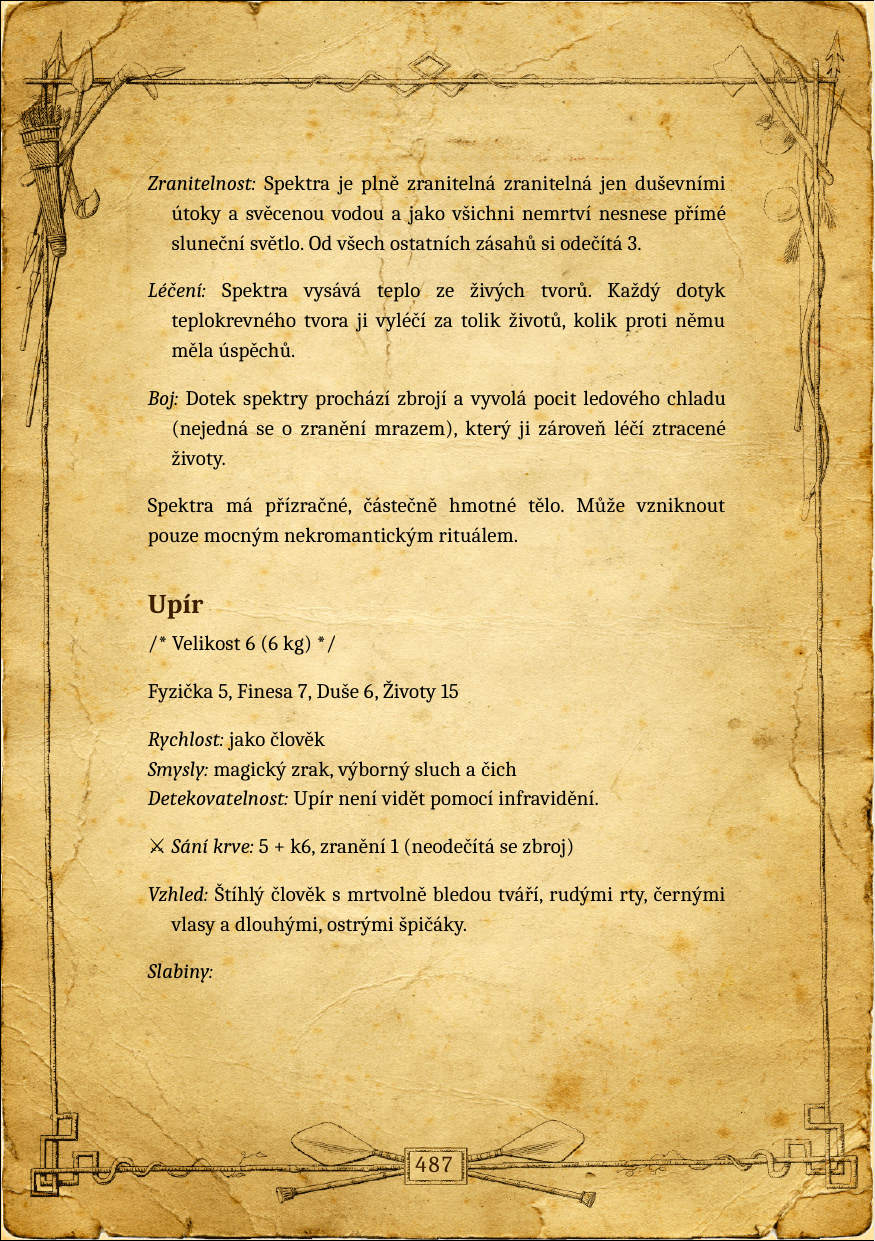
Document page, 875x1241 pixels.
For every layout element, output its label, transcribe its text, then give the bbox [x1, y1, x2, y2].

subtitle Upír [148, 589, 726, 620]
text Léčení: Spektra vysává teplo ze živých tvorů. Každý dotyk teplokrevného tvora ji vyléčí za tolik životů, kolik proti němu měla úspěchů. [148, 279, 726, 363]
text Smysly: magický zrak, výborný sluch a⁠ čich [148, 757, 726, 781]
text Vzhled: Štíhlý člověk s⁠ mrtvolně bledou tváří, rudými rty, černými vlasy a⁠ dlouhými, ostrými špičáky. [148, 882, 726, 936]
text Spektra má přízračné, částečně hmotné tělo. Může vzniknout pouze mocným nekromantickým rituálem. [148, 494, 726, 548]
text /* Velikost 6 (6 kg) */ [148, 632, 726, 656]
text Fyzička 5, Finesa 7, Duše 6, Životy 15 [148, 680, 726, 704]
text ⚔ Sání krve: 5 + k6, zranění 1 (neodečítá se zbroj) [148, 835, 726, 859]
picture [1, 1, 874, 1240]
text Slabiny: [148, 960, 726, 984]
text Zranitelnost: Spektra je plně zranitelná zranitelná jen duševními útoky a⁠ svěcenou vodou a⁠ jako všichni nemrtví nesnese přímé sluneční světlo. Od všech ostatních zásahů si odečítá 3. [148, 172, 726, 256]
text Detekovatelnost: Upír není vidět pomocí infravidění. [148, 787, 726, 811]
text Boj: Dotek spektry prochází zbrojí a⁠ vyvolá pocit ledového chladu (nejedná se o⁠ zranění mrazem), který ji zároveň léčí ztracené životy. [148, 387, 726, 470]
text Rychlost: jako člověk [148, 727, 726, 751]
